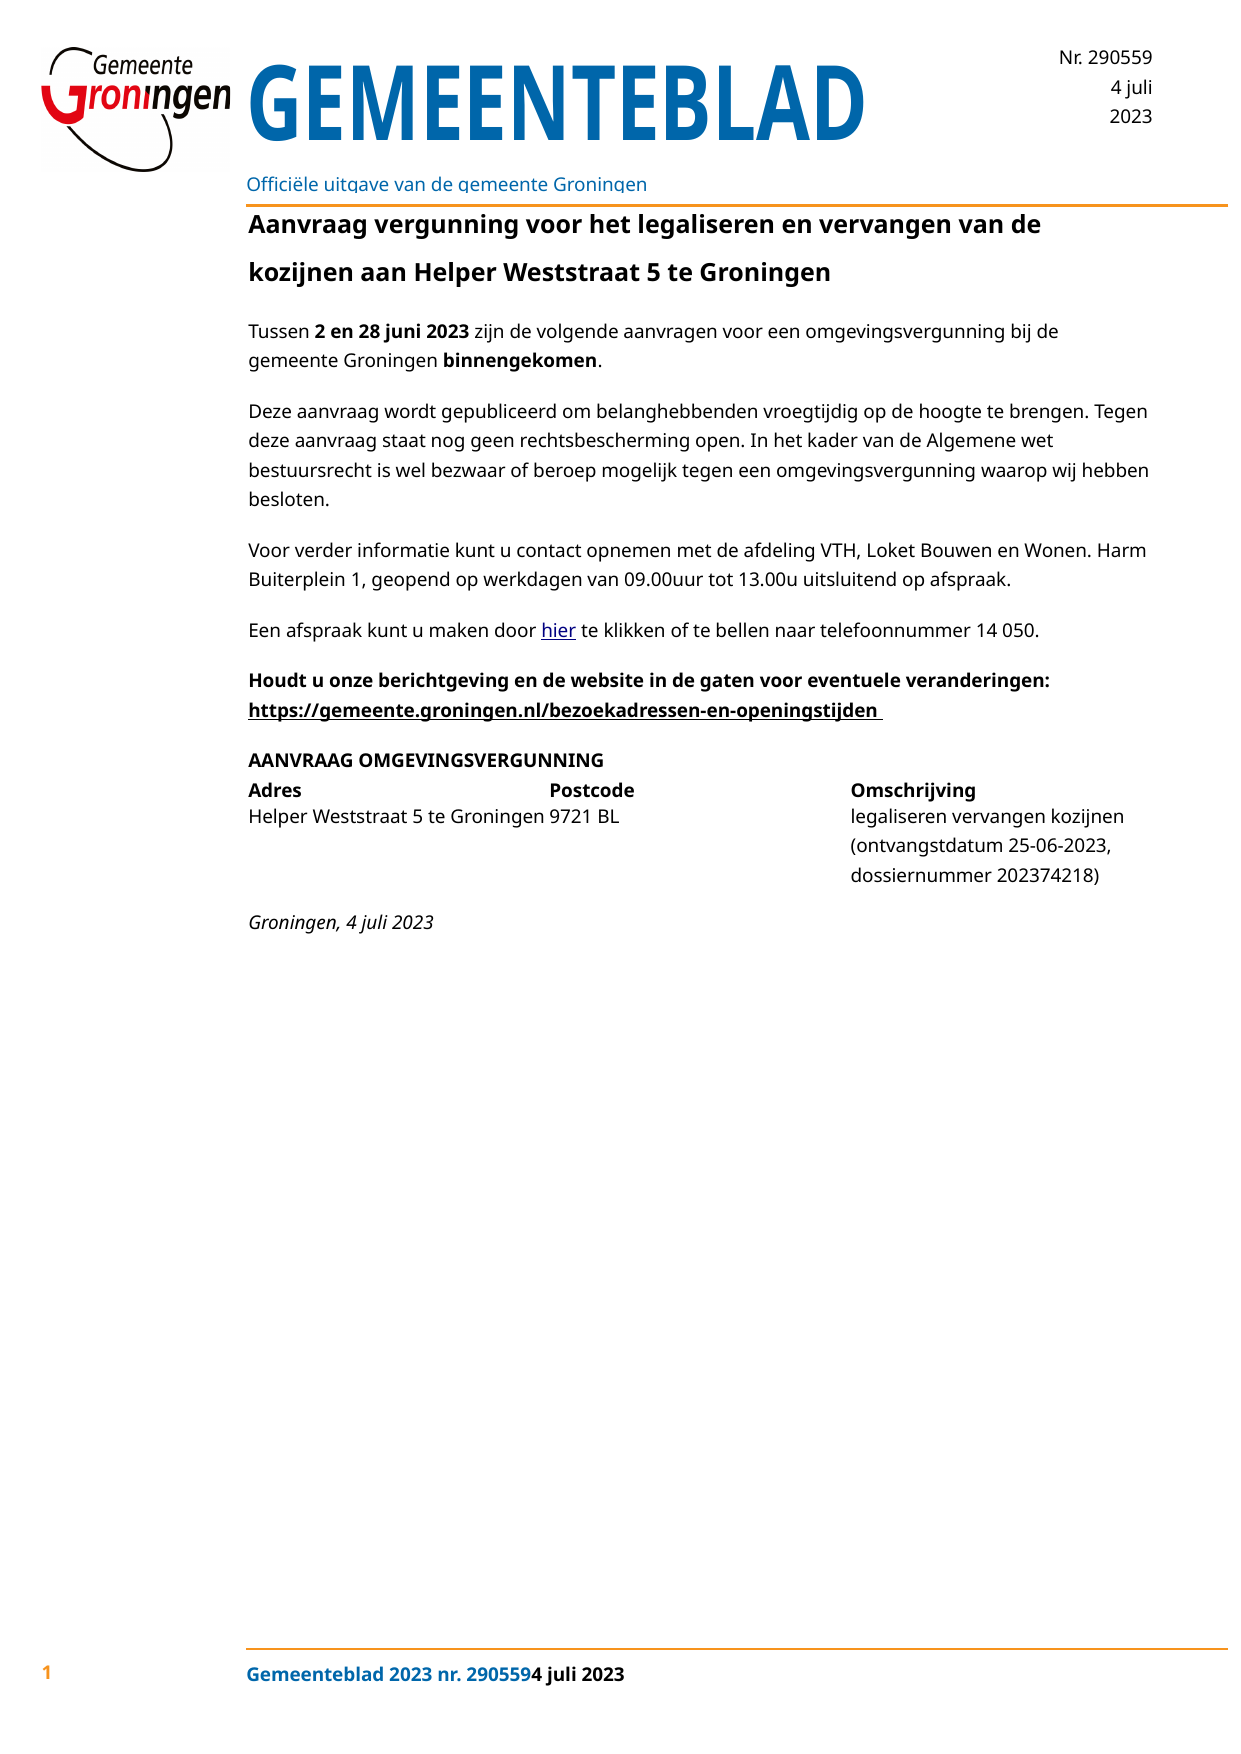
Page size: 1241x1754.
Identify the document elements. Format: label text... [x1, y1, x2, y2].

table_cell 9721 BL [549, 803, 850, 888]
table_header Adres [248, 777, 549, 803]
text AANVRAAG OMGEVINGSVERGUNNING [248, 747, 1152, 773]
table_header Postcode [549, 777, 850, 803]
picture [41, 47, 231, 172]
text Tussen 2 en 28 juni 2023 zijn de volgende aanvragen voor een omgevingsvergunning bij de gemeente Groningen binnengekomen. [248, 318, 1152, 373]
text Voor verder informatie kunt u contact opnemen met de afdeling VTH, Loket Bouwen en Wonen. Harm Buiterplein 1, geopend op werkdagen van 09.00uur tot 13.00u uitsluitend op afspraak. [248, 537, 1152, 592]
text Een afspraak kunt u maken door hier te klikken of te bellen naar telefoonnummer 14 050. [248, 617, 1152, 643]
table_cell legaliseren vervangen kozijnen (ontvangstdatum 25-06-2023, dossiernummer 202374218) [850, 803, 1152, 888]
text Deze aanvraag wordt gepubliceerd om belanghebbenden vroegtijdig op de hoogte te brengen. Tegen deze aanvraag staat nog geen rechtsbescherming open. In het kader van de Algemene wet bestuursrecht is wel bezwaar of beroep mogelijk tegen een omgevingsvergunning waarop wij hebben besloten. [248, 398, 1152, 512]
table_header Omschrijving [850, 777, 1152, 803]
text Groningen, 4 juli 2023 [248, 909, 1152, 935]
text Houdt u onze berichtgeving en de website in de gaten voor eventuele veranderingen: https://gemeente.groningen.nl/bezoekadressen-en-openingstijden [248, 667, 1152, 723]
table_cell Helper Weststraat 5 te Groningen [248, 803, 549, 888]
text Aanvraag vergunning voor het legaliseren en vervangen van de kozijnen aan Helper Weststraat 5 te Groningen [248, 207, 1152, 288]
